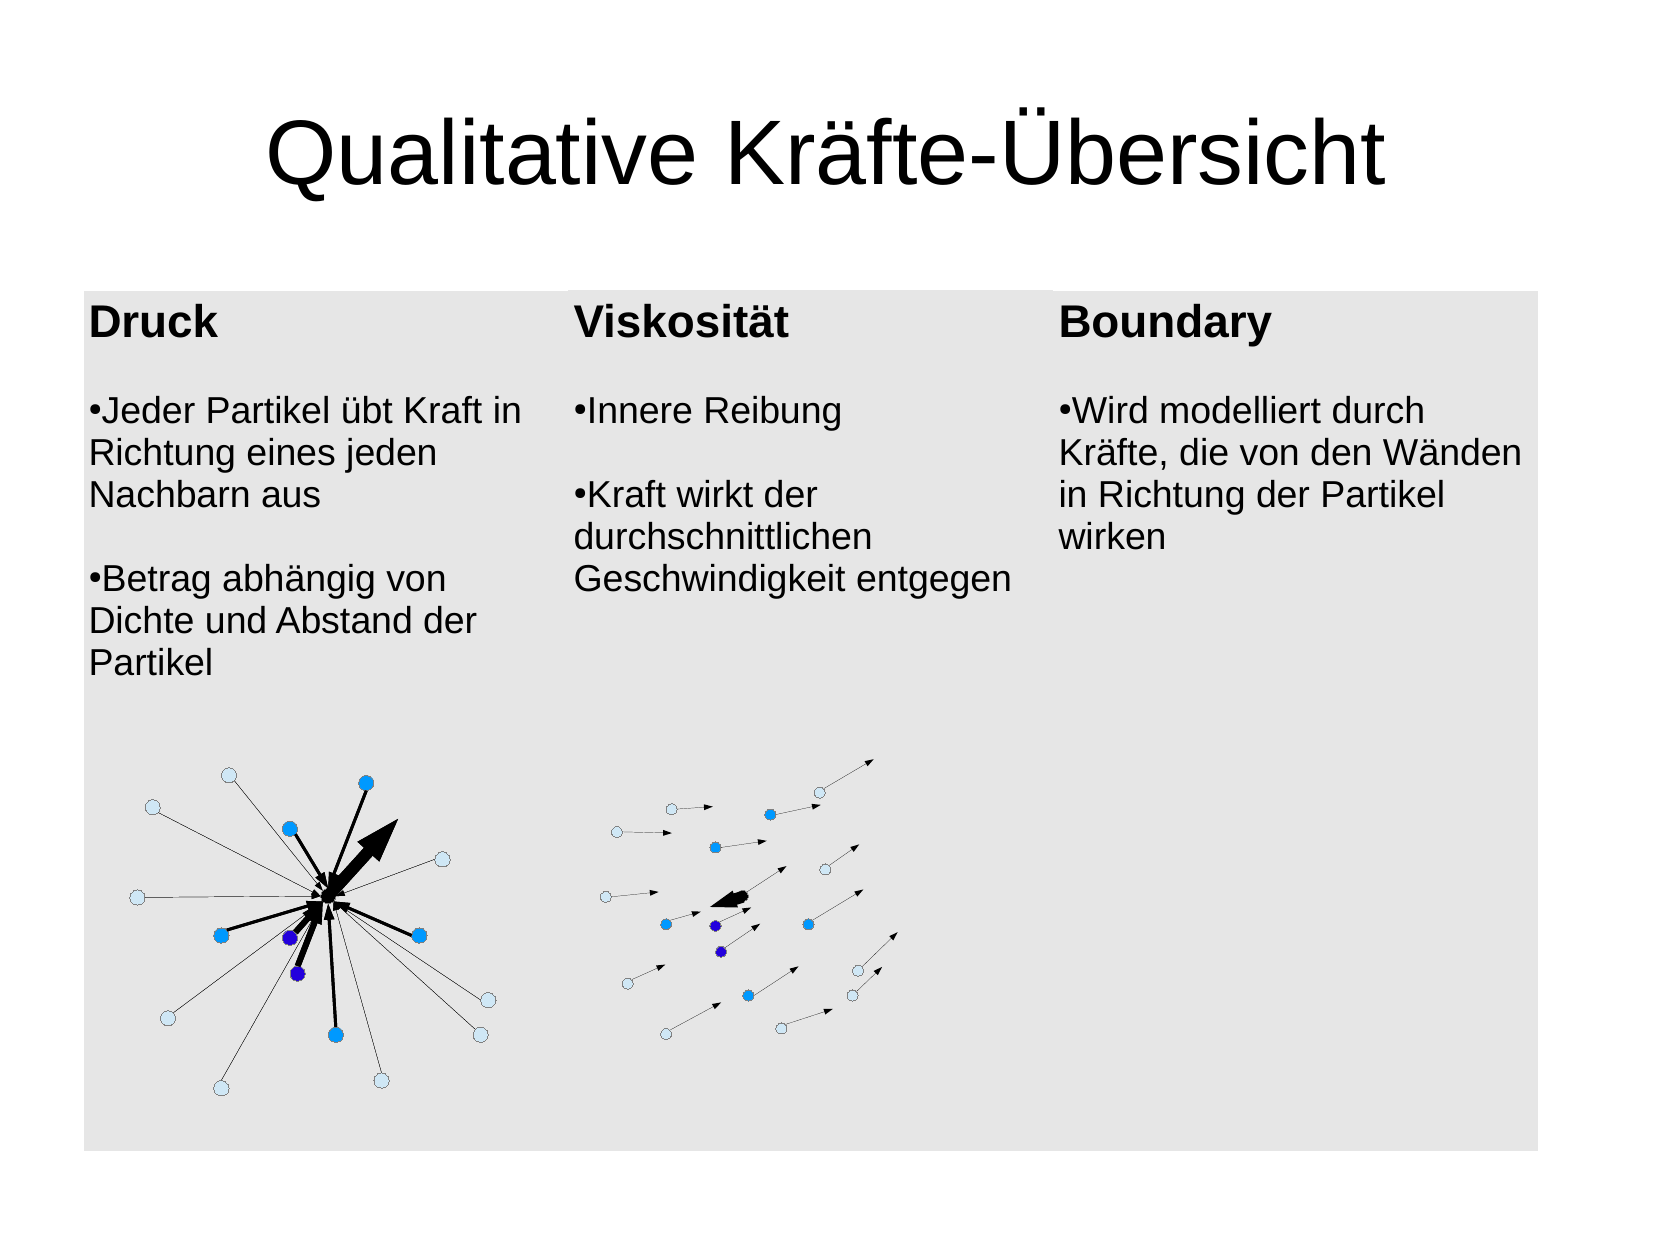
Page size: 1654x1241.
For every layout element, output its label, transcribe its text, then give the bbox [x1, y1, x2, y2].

text_box [814, 787, 826, 799]
text_box [660, 918, 672, 930]
text_box [145, 799, 161, 815]
text_box [473, 1027, 489, 1043]
text_box [775, 1022, 787, 1034]
text_box [373, 1072, 390, 1089]
text_box [160, 1010, 176, 1026]
text_box [434, 851, 451, 867]
title Qualitative Kräfte-Übersicht [82, 49, 1571, 257]
text_box [852, 965, 864, 977]
text_box [802, 918, 815, 930]
text_box [742, 989, 754, 1002]
text_box [611, 826, 623, 838]
text_box [411, 927, 428, 944]
text_box [221, 767, 237, 783]
text_box [480, 992, 497, 1008]
text_box [358, 775, 374, 791]
text_box [600, 891, 612, 903]
text_box [213, 1080, 230, 1096]
text_box [660, 1028, 672, 1040]
table_header Boundary Wird modelliert durch Kräfte, die von den Wänden in Richtung der Partikel wirken [1053, 291, 1538, 1151]
text_box [129, 889, 145, 906]
text_box [328, 1027, 344, 1043]
text_box [666, 803, 677, 815]
text_box [847, 989, 859, 1002]
text_box [709, 920, 722, 932]
text_box [320, 888, 336, 904]
table_header Druck Jeder Partikel übt Kraft in Richtung eines jeden Nachbarn aus Betrag abhängig von Dichte und Abstand der Partikel [84, 291, 568, 1151]
text_box [622, 978, 634, 990]
text_box [715, 946, 727, 958]
text_box [740, 890, 749, 901]
text_box [709, 841, 721, 853]
text_box [764, 809, 776, 821]
text_box [282, 821, 298, 837]
text_box [213, 927, 230, 944]
text_box [290, 966, 306, 982]
text_box [819, 863, 831, 875]
table_header Viskosität Innere Reibung Kraft wirkt der durchschnittlichen Geschwindigkeit entgegen [568, 290, 1053, 1151]
text_box [282, 930, 298, 946]
